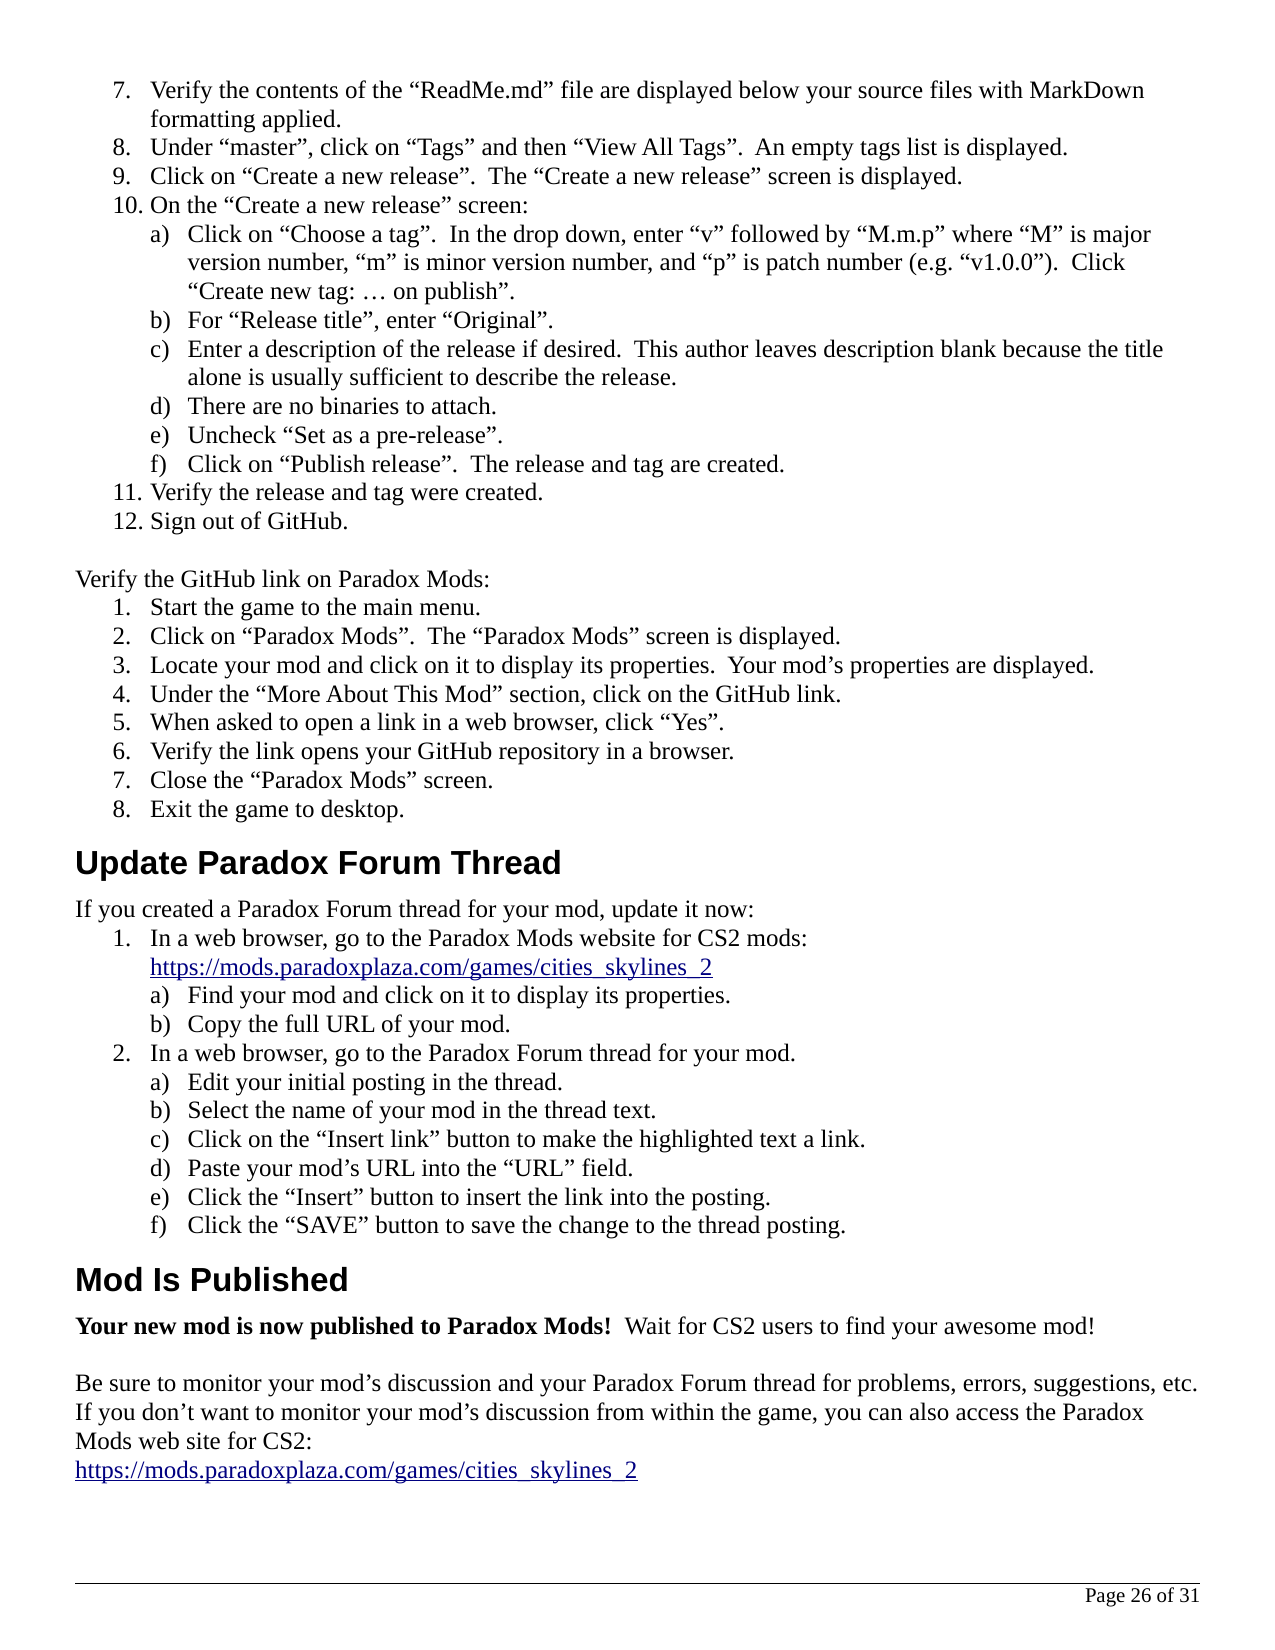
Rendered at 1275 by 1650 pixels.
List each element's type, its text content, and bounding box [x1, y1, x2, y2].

list Click on “Create a new release”. The “Create a new release” screen is displayed. [112, 161, 1200, 190]
list For “Release title”, enter “Original”. [150, 305, 1200, 334]
list Click on “Paradox Mods”. The “Paradox Mods” screen is displayed. [112, 621, 1200, 650]
list Verify the release and tag were created. [112, 477, 1200, 506]
list Uncheck “Set as a pre-release”. [150, 420, 1200, 449]
list In a web browser, go to the Paradox Mods website for CS2 mods: https://mods.paradoxplaza.com/games/cities_skylines_2 [112, 923, 1200, 981]
list Close the “Paradox Mods” screen. [112, 765, 1200, 794]
text Be sure to monitor your mod’s discussion and your Paradox Forum thread for problems, errors, suggestions, etc. If you don’t want to monitor your mod’s discussion from within the game, you can also access the Paradox Mods web site for CS2: https://mods.paradoxplaza.com/games/cities_skylines_2 [75, 1368, 1200, 1483]
list Start the game to the main menu. [112, 592, 1200, 621]
subtitle Mod Is Published [75, 1260, 1200, 1298]
list Under “master”, click on “Tags” and then “View All Tags”. An empty tags list is displayed. [112, 132, 1200, 161]
list Select the name of your mod in the thread text. [150, 1096, 1200, 1124]
list Locate your mod and click on it to display its properties. Your mod’s properties are displayed. [112, 650, 1200, 679]
list Copy the full URL of your mod. [150, 1009, 1200, 1038]
list In a web browser, go to the Paradox Forum thread for your mod. [112, 1038, 1200, 1067]
list Click the “Insert” button to insert the link into the posting. [150, 1182, 1200, 1211]
list Edit your initial posting in the thread. [150, 1067, 1200, 1096]
list Sign out of GitHub. [112, 506, 1200, 535]
list Under the “More About This Mod” section, click on the GitHub link. [112, 679, 1200, 707]
subtitle Update Paradox Forum Thread [75, 843, 1200, 882]
list There are no binaries to attach. [150, 391, 1200, 420]
text Your new mod is now published to Paradox Mods! Wait for CS2 users to find your awesome mod! [75, 1311, 1200, 1340]
text Verify the GitHub link on Paradox Mods: [75, 564, 1200, 592]
list Paste your mod’s URL into the “URL” field. [150, 1153, 1200, 1182]
list Find your mod and click on it to display its properties. [150, 981, 1200, 1009]
list Exit the game to desktop. [112, 794, 1200, 822]
text If you created a Paradox Forum thread for your mod, update it now: [75, 894, 1200, 923]
list Click on “Choose a tag”. In the drop down, enter “v” followed by “M.m.p” where “M” is major version number, “m” is minor version number, and “p” is patch number (e.g. “v1.0.0”). Click “Create new tag: … on publish”. [150, 219, 1200, 305]
list Enter a description of the release if desired. This author leaves description blank because the title alone is usually sufficient to describe the release. [150, 334, 1200, 391]
list On the “Create a new release” screen: [112, 190, 1200, 219]
list Click on the “Insert link” button to make the highlighted text a link. [150, 1124, 1200, 1153]
list Click on “Publish release”. The release and tag are created. [150, 449, 1200, 477]
list Click the “SAVE” button to save the change to the thread posting. [150, 1211, 1200, 1239]
list Verify the link opens your GitHub repository in a browser. [112, 736, 1200, 765]
list Verify the contents of the “ReadMe.md” file are displayed below your source files with MarkDown formatting applied. [112, 75, 1200, 132]
list When asked to open a link in a web browser, click “Yes”. [112, 707, 1200, 736]
